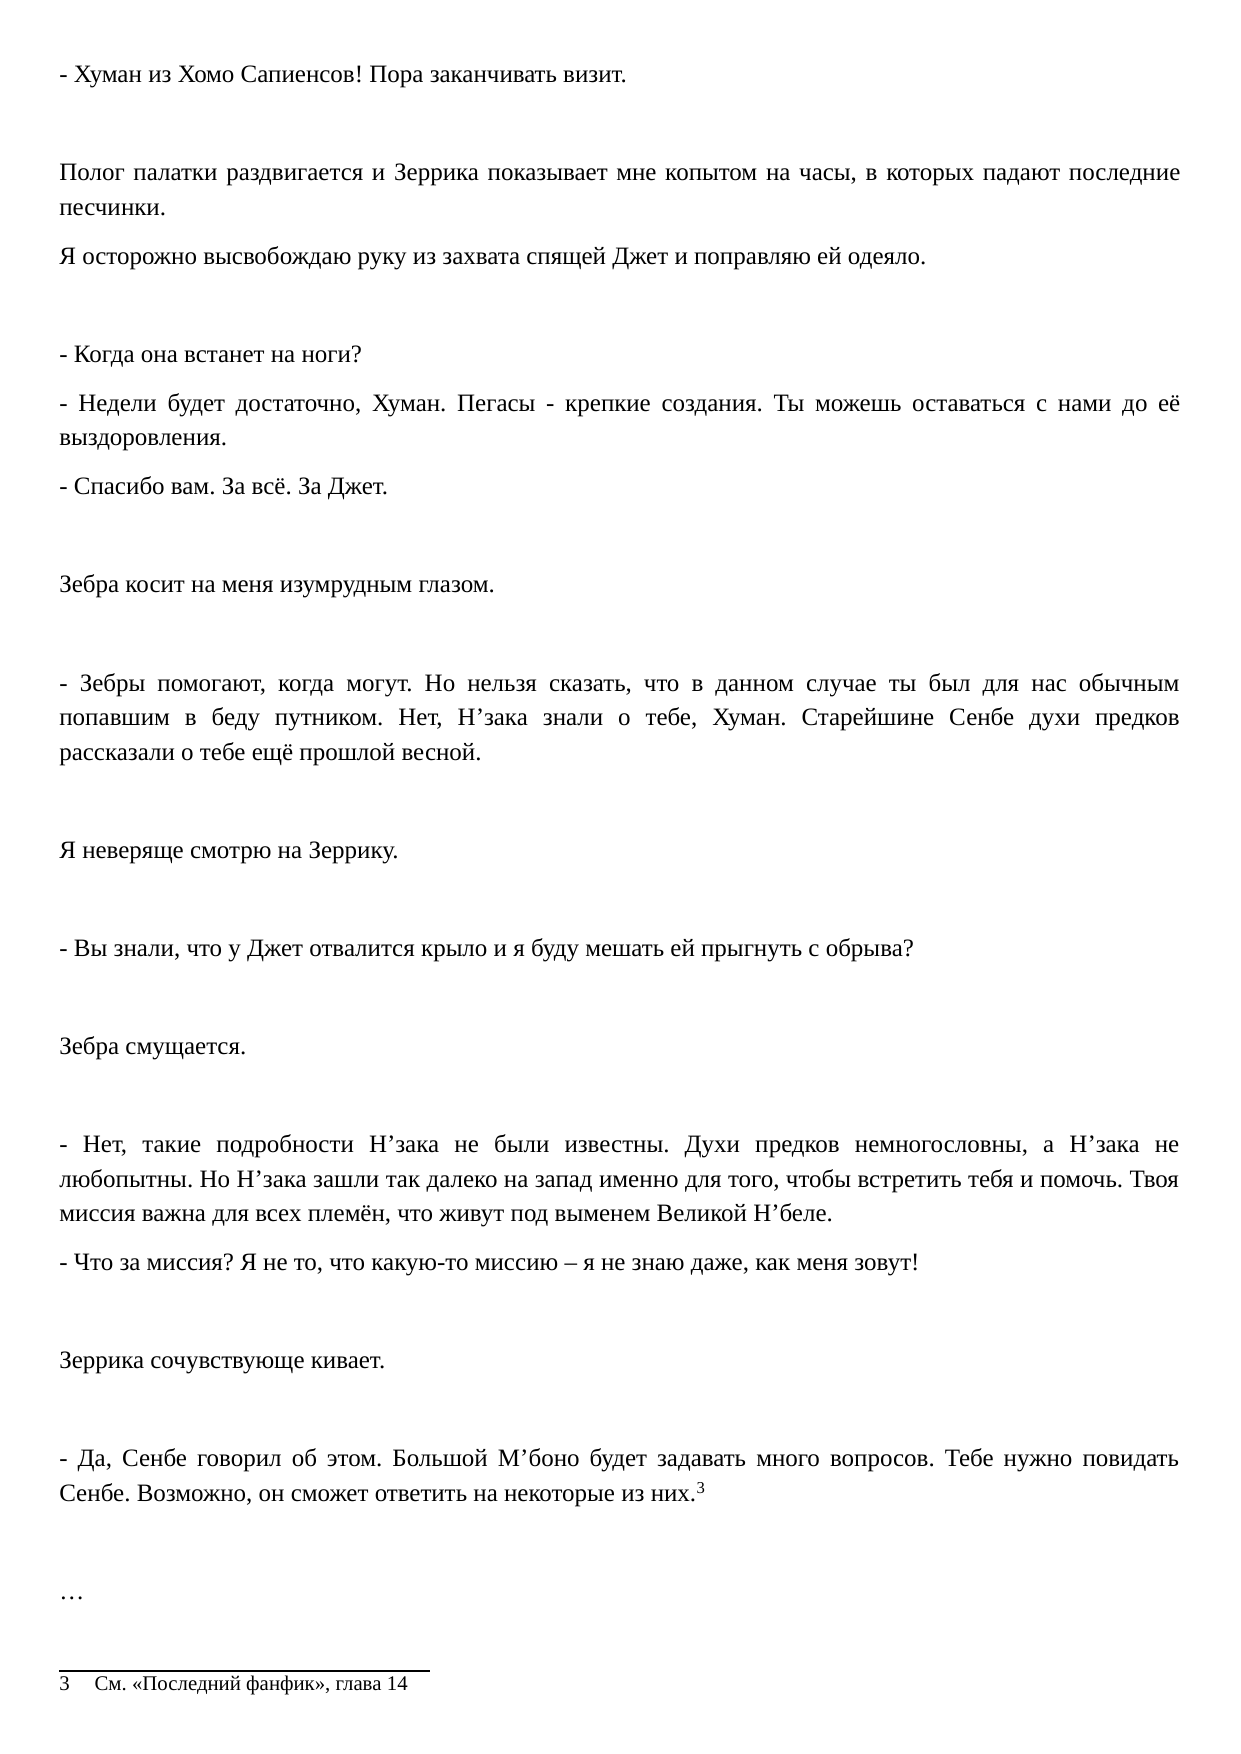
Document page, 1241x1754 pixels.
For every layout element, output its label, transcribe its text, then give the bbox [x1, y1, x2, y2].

text Я осторожно высвобождаю руку из захвата спящей Джет и поправляю ей одеяло. [59, 241, 1181, 269]
text См. «Последний фанфик», глава 14 [59, 1671, 1181, 1695]
text … [59, 1576, 1181, 1605]
text - Вы знали, что у Джет отвалится крыло и я буду мешать ей прыгнуть с обрыва? [59, 933, 1181, 962]
text Я неверяще смотрю на Зеррику. [59, 835, 1181, 863]
text - Зебры помогают, когда могут. Но нельзя сказать, что в данном случае ты был для нас обычным попавшим в беду путником. Нет, Н’зака знали о тебе, Хуман. Старейшине Сенбе духи предков рассказали о тебе ещё прошлой весной. [59, 668, 1181, 765]
text Зеррика сочувствующе кивает. [59, 1345, 1181, 1374]
text - Когда она встанет на ноги? [59, 339, 1181, 368]
text - Нет, такие подробности Н’зака не были известны. Духи предков немногословны, а Н’зака не любопытны. Но Н’зака зашли так далеко на запад именно для того, чтобы встретить тебя и помочь. Твоя миссия важна для всех племён, что живут под выменем Великой Н’беле. [59, 1129, 1181, 1227]
text - Да, Сенбе говорил об этом. Большой М’боно будет задавать много вопросов. Тебе нужно повидать Сенбе. Возможно, он сможет ответить на некоторые из них. [59, 1443, 1181, 1507]
text Зебра косит на меня изумрудным глазом. [59, 569, 1181, 598]
text - Недели будет достаточно, Хуман. Пегасы - крепкие создания. Ты можешь оставаться с нами до её выздоровления. [59, 388, 1181, 451]
text - Хуман из Хомо Сапиенсов! Пора заканчивать визит. [59, 59, 1181, 88]
text - Спасибо вам. За всё. За Джет. [59, 471, 1181, 500]
text Зебра смущается. [59, 1031, 1181, 1060]
text - Что за миссия? Я не то, что какую-то миссию – я не знаю даже, как меня зовут! [59, 1247, 1181, 1276]
text Полог палатки раздвигается и Зеррика показывает мне копытом на часы, в которых падают последние песчинки. [59, 157, 1181, 220]
